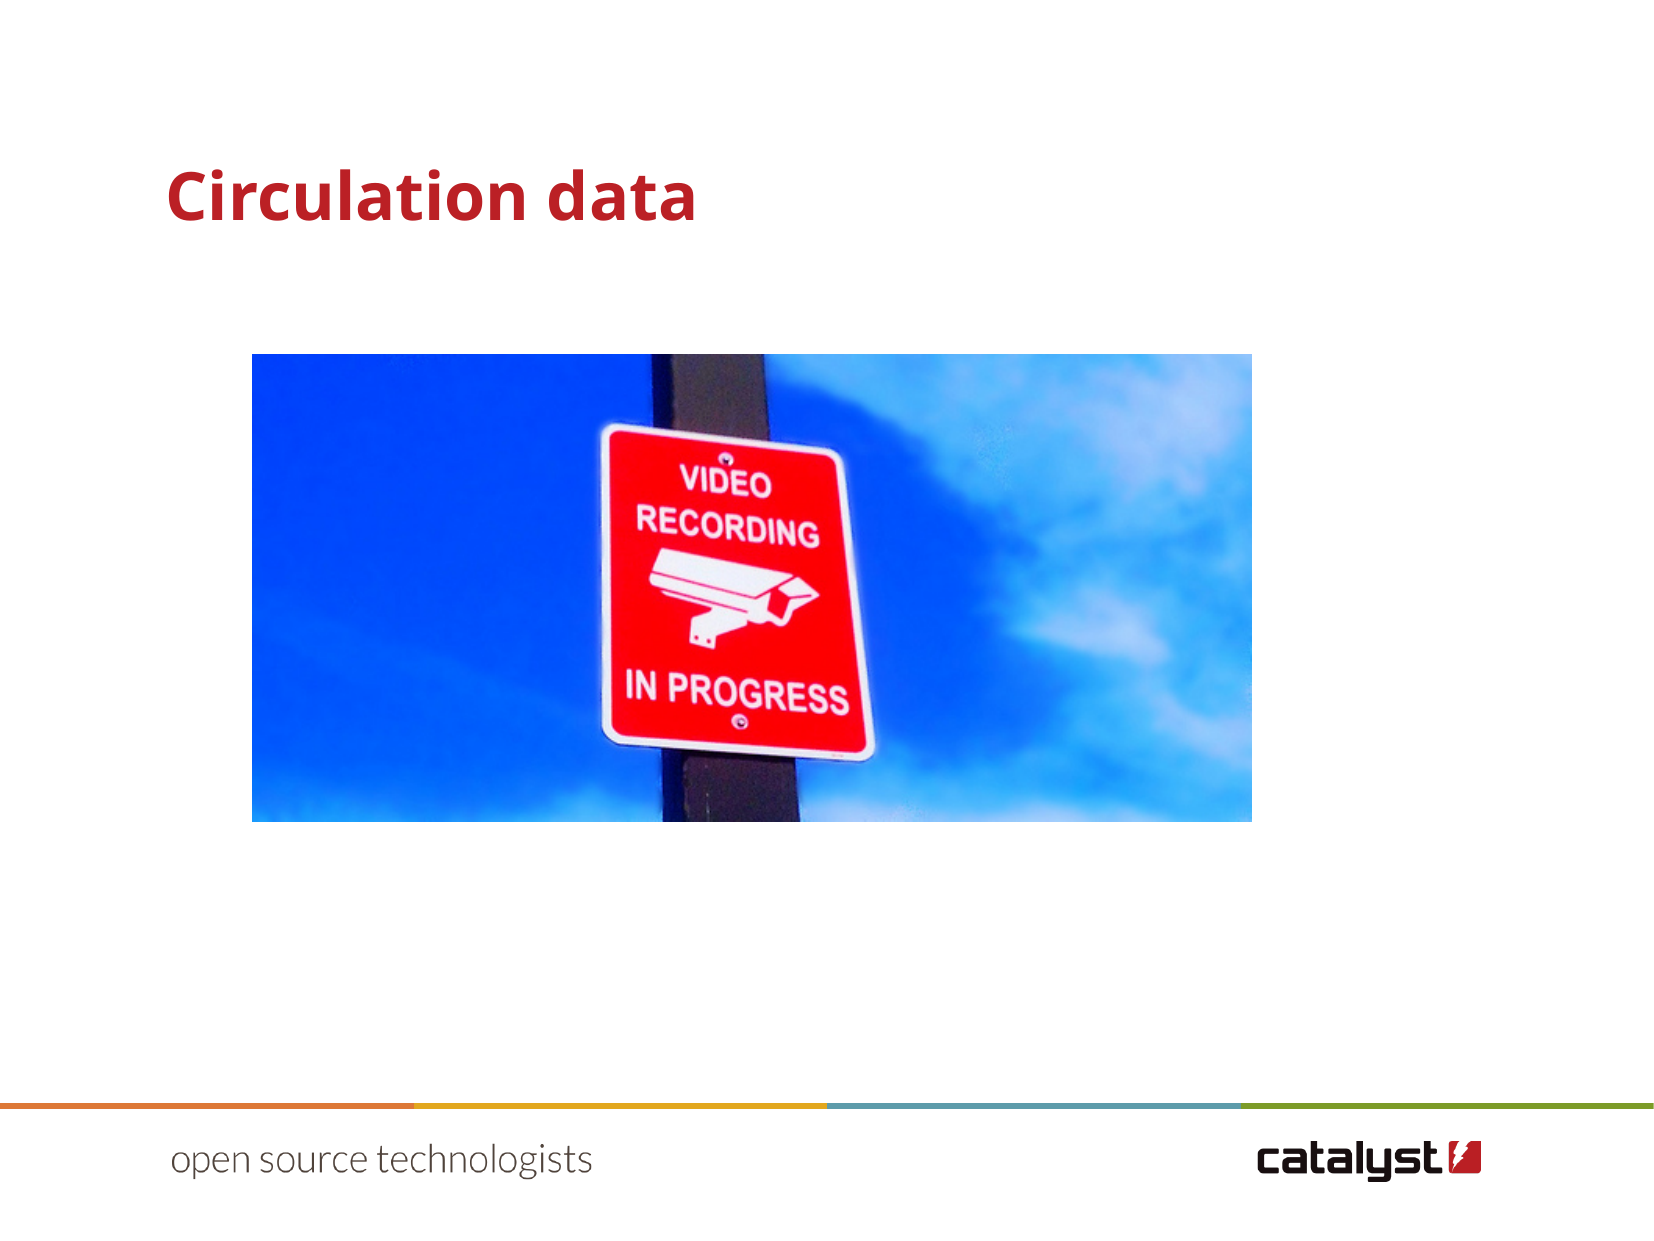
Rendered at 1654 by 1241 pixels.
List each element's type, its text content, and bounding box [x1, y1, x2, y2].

picture [0, 1103, 1654, 1182]
title Circulation data [165, 90, 1489, 298]
picture [252, 354, 1252, 822]
